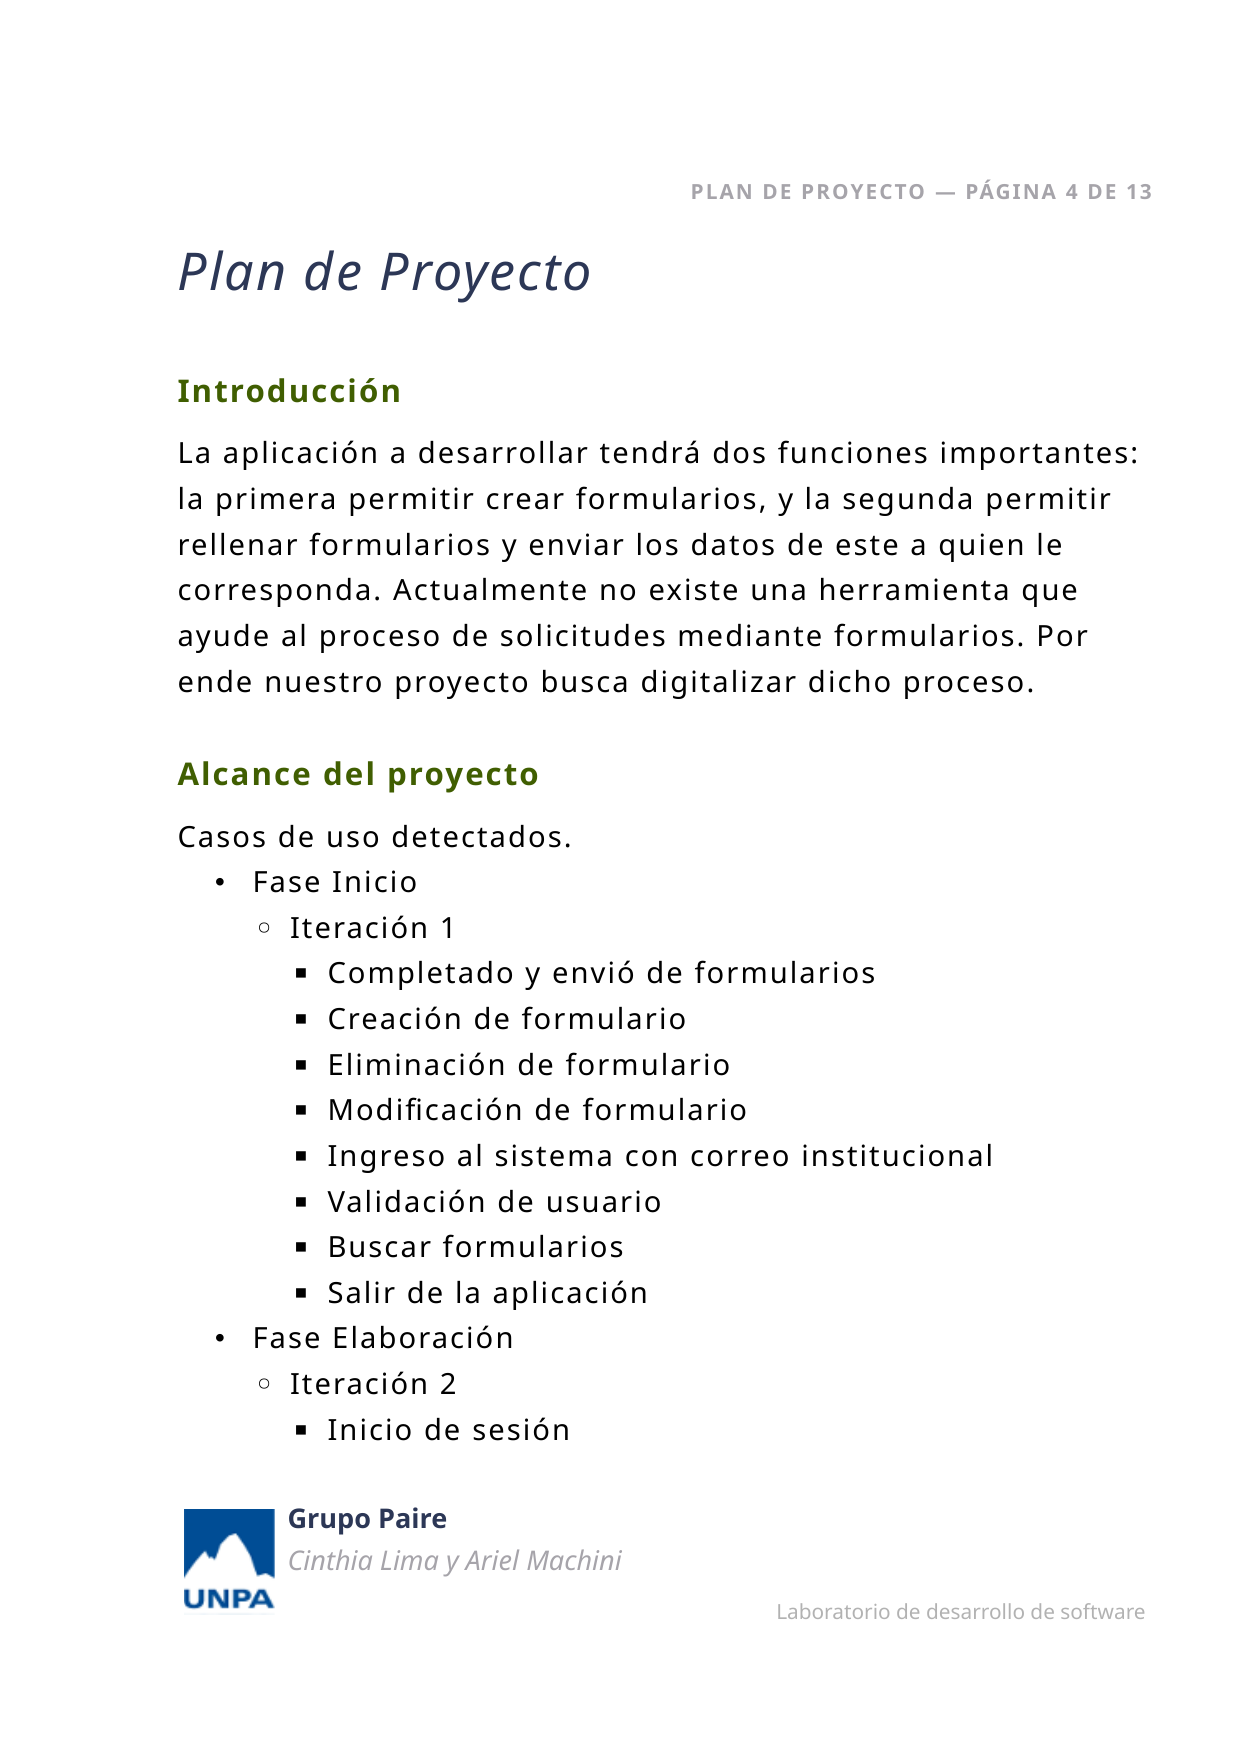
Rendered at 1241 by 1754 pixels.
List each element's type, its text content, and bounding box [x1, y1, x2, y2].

list Fase Inicio [215, 862, 1152, 901]
list Fase Elaboración [215, 1318, 1152, 1357]
list Ingreso al sistema con correo institucional [290, 1135, 1152, 1175]
list Salir de la aplicación [290, 1272, 1152, 1312]
list Modificación de formulario [290, 1090, 1152, 1129]
list Buscar formularios [290, 1227, 1152, 1266]
list Creación de formulario [290, 998, 1152, 1038]
text Introducción [177, 369, 1152, 411]
list Iteración 2 [252, 1363, 1152, 1403]
text La aplicación a desarrollar tendrá dos funciones importantes: la primera permitir crear formularios, y la segunda permitir rellenar formularios y enviar los datos de este a quien le corresponda. Actualmente no existe una herramienta que ayude al proceso de solicitudes mediante formularios. Por ende nuestro proyecto busca digitalizar dicho proceso. [177, 433, 1152, 701]
list Inicio de sesión [290, 1409, 1152, 1449]
list Eliminación de formulario [290, 1044, 1152, 1084]
picture [184, 1509, 275, 1615]
list Validación de usuario [290, 1181, 1152, 1221]
text Alcance del proyecto [177, 752, 1152, 795]
list Iteración 1 [252, 907, 1152, 947]
list Completado y envió de formularios [290, 953, 1152, 992]
text Casos de uso detectados. [177, 816, 1152, 856]
text Plan de Proyecto [177, 235, 1152, 306]
